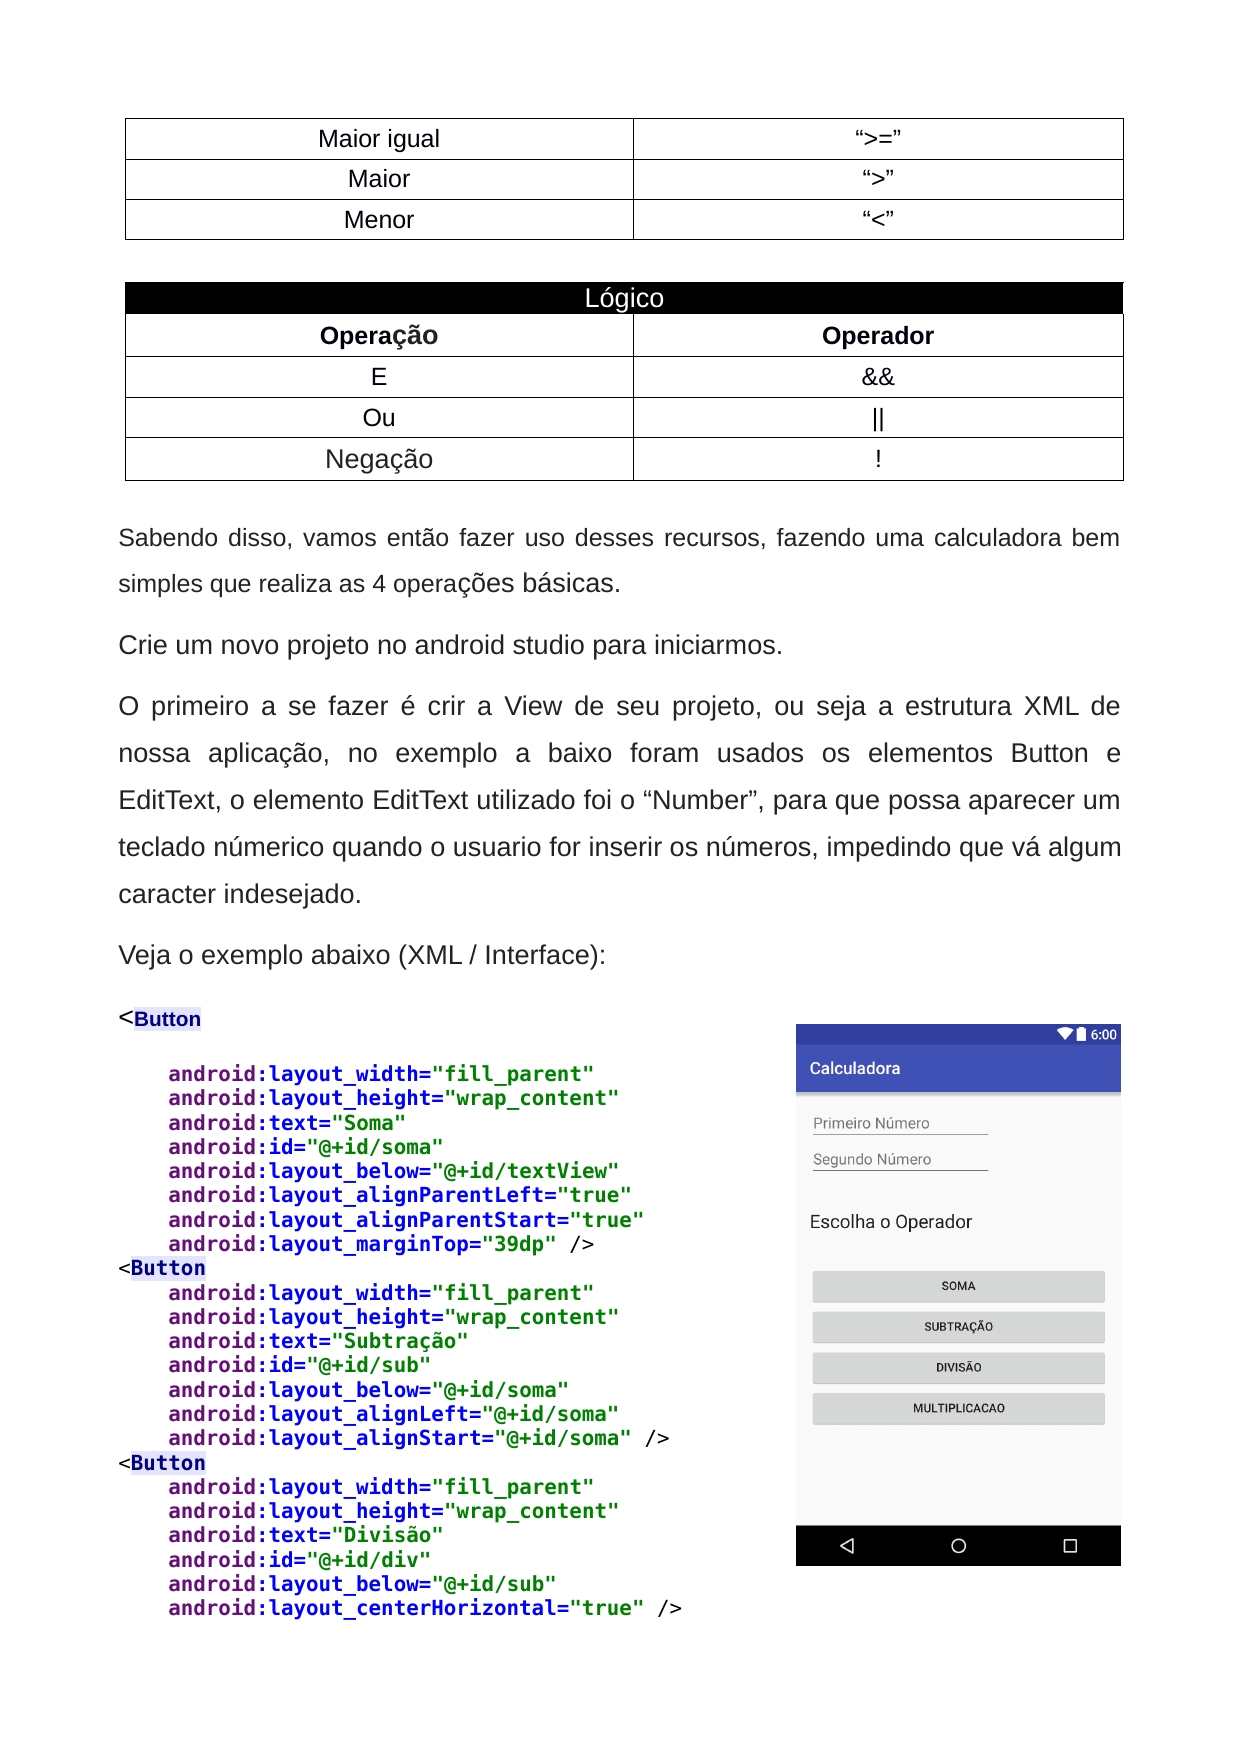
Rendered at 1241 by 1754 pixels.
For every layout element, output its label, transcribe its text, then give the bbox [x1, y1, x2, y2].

table_cell “>=” [634, 119, 1123, 158]
text android:layout_width="fill_parent" [118, 1475, 796, 1499]
table_cell “>” [634, 160, 1123, 199]
text android:layout_height="wrap_content" [118, 1499, 796, 1523]
text android:layout_width="fill_parent" [118, 1062, 796, 1086]
table_cell Maior [126, 160, 633, 199]
table_cell Ou [126, 398, 633, 437]
text <Button [118, 1451, 796, 1475]
table_cell Maior igual [126, 119, 633, 158]
text <Button [118, 1001, 1122, 1032]
text Crie um novo projeto no android studio para iniciarmos. [118, 629, 1122, 660]
text android:layout_height="wrap_content" [118, 1305, 796, 1329]
text Sabendo disso, vamos então fazer uso desses recursos, fazendo uma calculadora bem simples que realiza as 4 operações básicas. [118, 523, 1122, 599]
text android:layout_alignStart="@+id/soma" /> [118, 1426, 796, 1451]
text Veja o exemplo abaixo (XML / Interface): [118, 939, 1122, 971]
text android:layout_below="@+id/soma" [118, 1378, 796, 1402]
table_cell || [634, 398, 1123, 437]
text android:layout_below="@+id/sub" [118, 1572, 1122, 1596]
text android:text="Divisão" [118, 1523, 796, 1548]
table_header Lógico [126, 283, 1123, 314]
text android:layout_below="@+id/textView" [118, 1159, 796, 1183]
text android:id="@+id/div" [118, 1548, 1122, 1572]
text android:layout_height="wrap_content" [118, 1086, 796, 1111]
table_cell && [634, 357, 1123, 397]
text android:layout_width="fill_parent" [118, 1281, 796, 1305]
text android:id="@+id/soma" [118, 1135, 796, 1159]
text android:layout_marginTop="39dp" /> [118, 1232, 796, 1256]
table_cell “<” [634, 200, 1123, 239]
text O primeiro a se fazer é crir a View de seu projeto, ou seja a estrutura XML de nossa aplicação, no exemplo a baixo foram usados os elementos Button e EditText, o elemento EditText utilizado foi o “Number”, para que possa aparecer um teclado númerico quando o usuario for inserir os números, impedindo que vá algum caracter indesejado. [118, 690, 1122, 909]
table_cell Operador [634, 314, 1123, 356]
text android:layout_alignParentStart="true" [118, 1208, 796, 1232]
table_cell Menor [126, 200, 633, 239]
text android:layout_alignLeft="@+id/soma" [118, 1402, 796, 1426]
text <Button [118, 1256, 796, 1281]
text android:layout_alignParentLeft="true" [118, 1183, 796, 1208]
text android:text="Subtração" [118, 1329, 796, 1353]
picture [796, 1024, 1121, 1566]
text android:text="Soma" [118, 1111, 796, 1135]
table_cell ! [634, 438, 1123, 480]
table_cell E [126, 357, 633, 397]
table_cell Negação [126, 438, 633, 480]
text android:id="@+id/sub" [118, 1353, 796, 1378]
text android:layout_centerHorizontal="true" /> [118, 1596, 1122, 1620]
table_cell Operação [126, 314, 633, 356]
